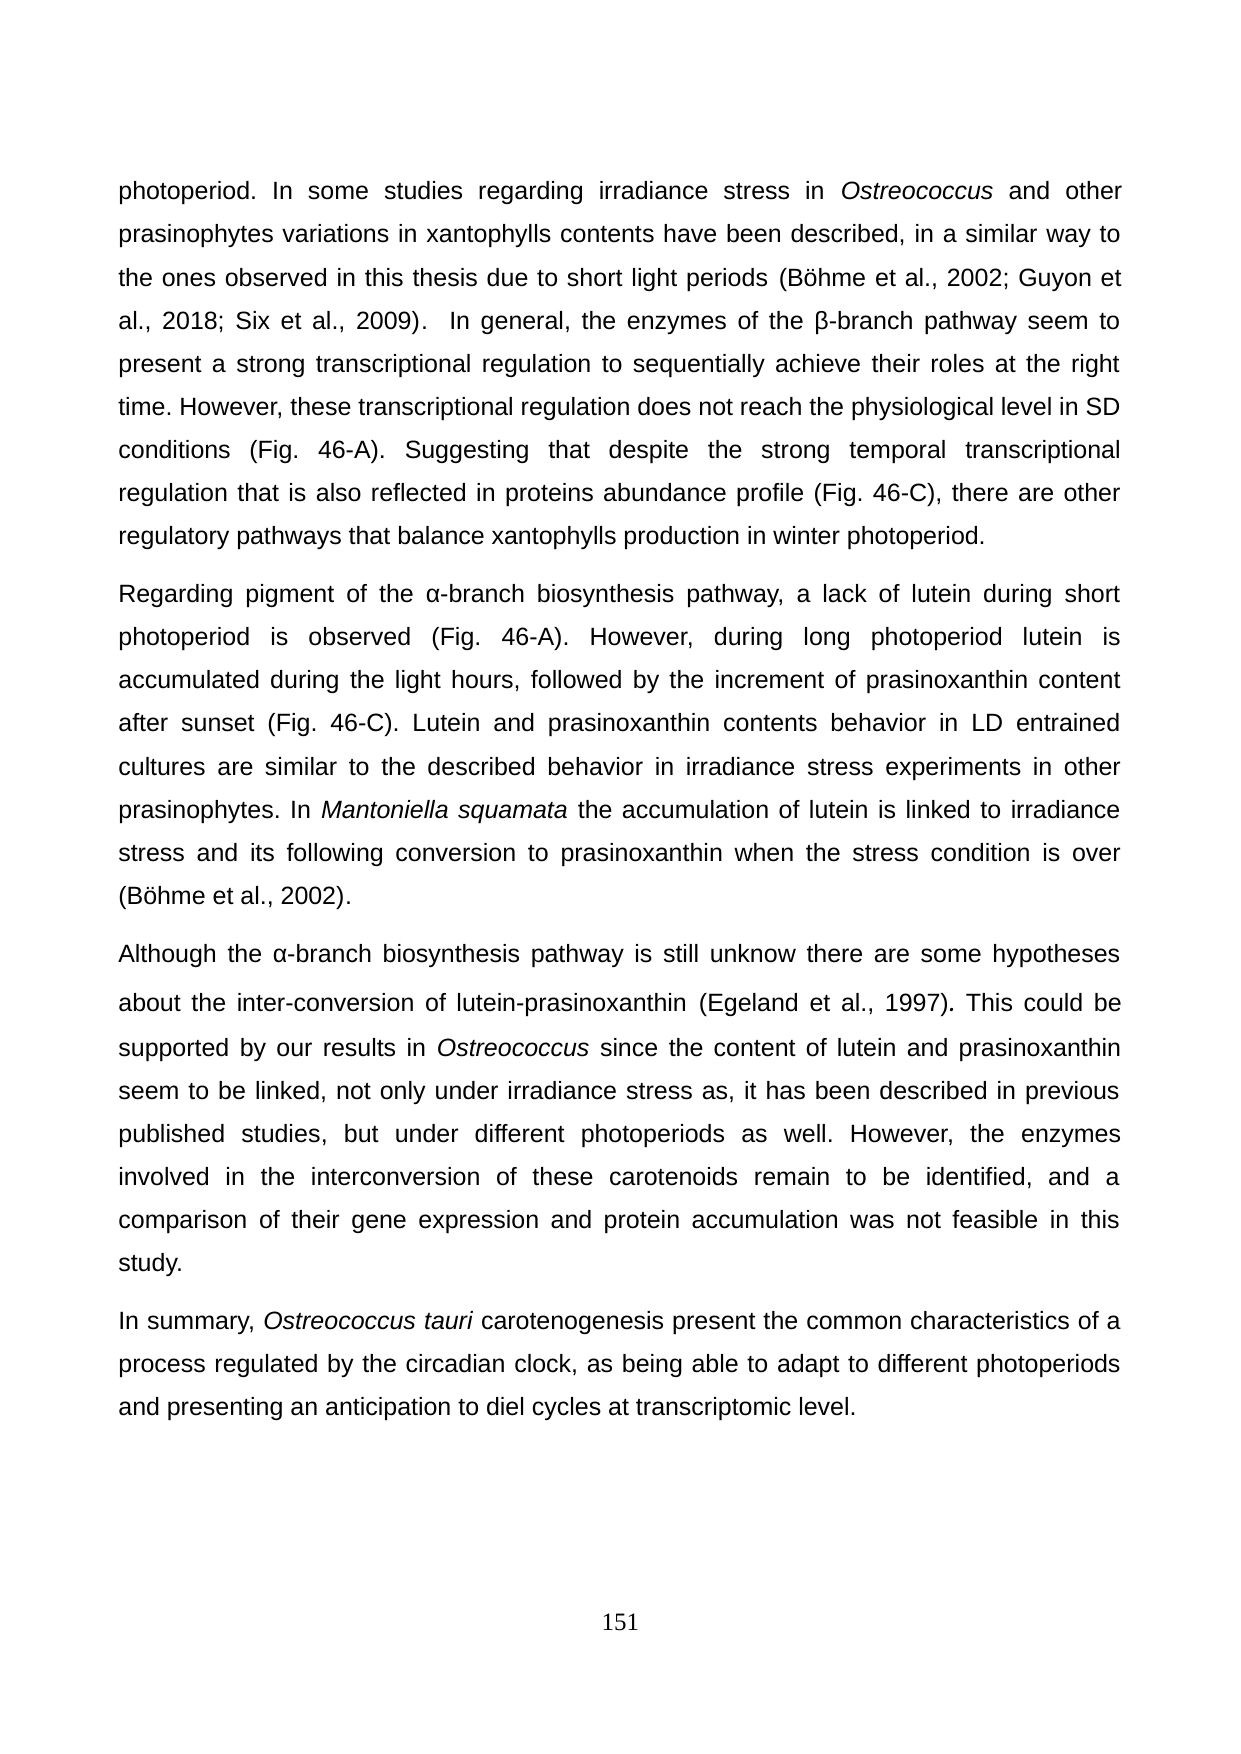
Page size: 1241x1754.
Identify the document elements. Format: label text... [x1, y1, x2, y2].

text Regarding pigment of the α-branch biosynthesis pathway, a lack of lutein during short photoperiod is observed (Fig. 46-A). However, during long photoperiod lutein is accumulated during the light hours, followed by the increment of prasinoxanthin content after sunset (Fig. 46-C). Lutein and prasinoxanthin contents behavior in LD entrained cultures are similar to the described behavior in irradiance stress experiments in other prasinophytes. In Mantoniella squamata the accumulation of lutein is linked to irradiance stress and its following conversion to prasinoxanthin when the stress condition is over (Böhme et al., 2002)⁠. [118, 579, 1122, 910]
text photoperiod. In some studies regarding irradiance stress in Ostreococcus and other prasinophytes variations in xantophylls contents have been described, in a similar way to the ones observed in this thesis due to short light periods (Böhme et al., 2002; Guyon et al., 2018; Six et al., 2009)⁠. In general, the enzymes of the β-branch pathway seem to present a strong transcriptional regulation to sequentially achieve their roles at the right time. However, these transcriptional regulation does not reach the physiological level in SD conditions (Fig. 46-A). Suggesting that despite the strong temporal transcriptional regulation that is also reflected in proteins abundance profile (Fig. 46-C), there are other regulatory pathways that balance xantophylls production in winter photoperiod. [118, 176, 1122, 550]
text In summary, Ostreococcus tauri carotenogenesis present the common characteristics of a process regulated by the circadian clock, as being able to adapt to different photoperiods and presenting an anticipation to diel cycles at transcriptomic level. [118, 1306, 1122, 1421]
text Although the α-branch biosynthesis pathway is still unknow there are some hypotheses about the inter-conversion of lutein-prasinoxanthin (Egeland et al., 1997)⁠. This could be supported by our results in Ostreococcus since the content of lutein and prasinoxanthin seem to be linked, not only under irradiance stress as, it has been described in previous published studies, but under different photoperiods as well. However, the enzymes involved in the interconversion of these carotenoids remain to be identified, and a comparison of their gene expression and protein accumulation was not feasible in this study. [118, 939, 1122, 1277]
